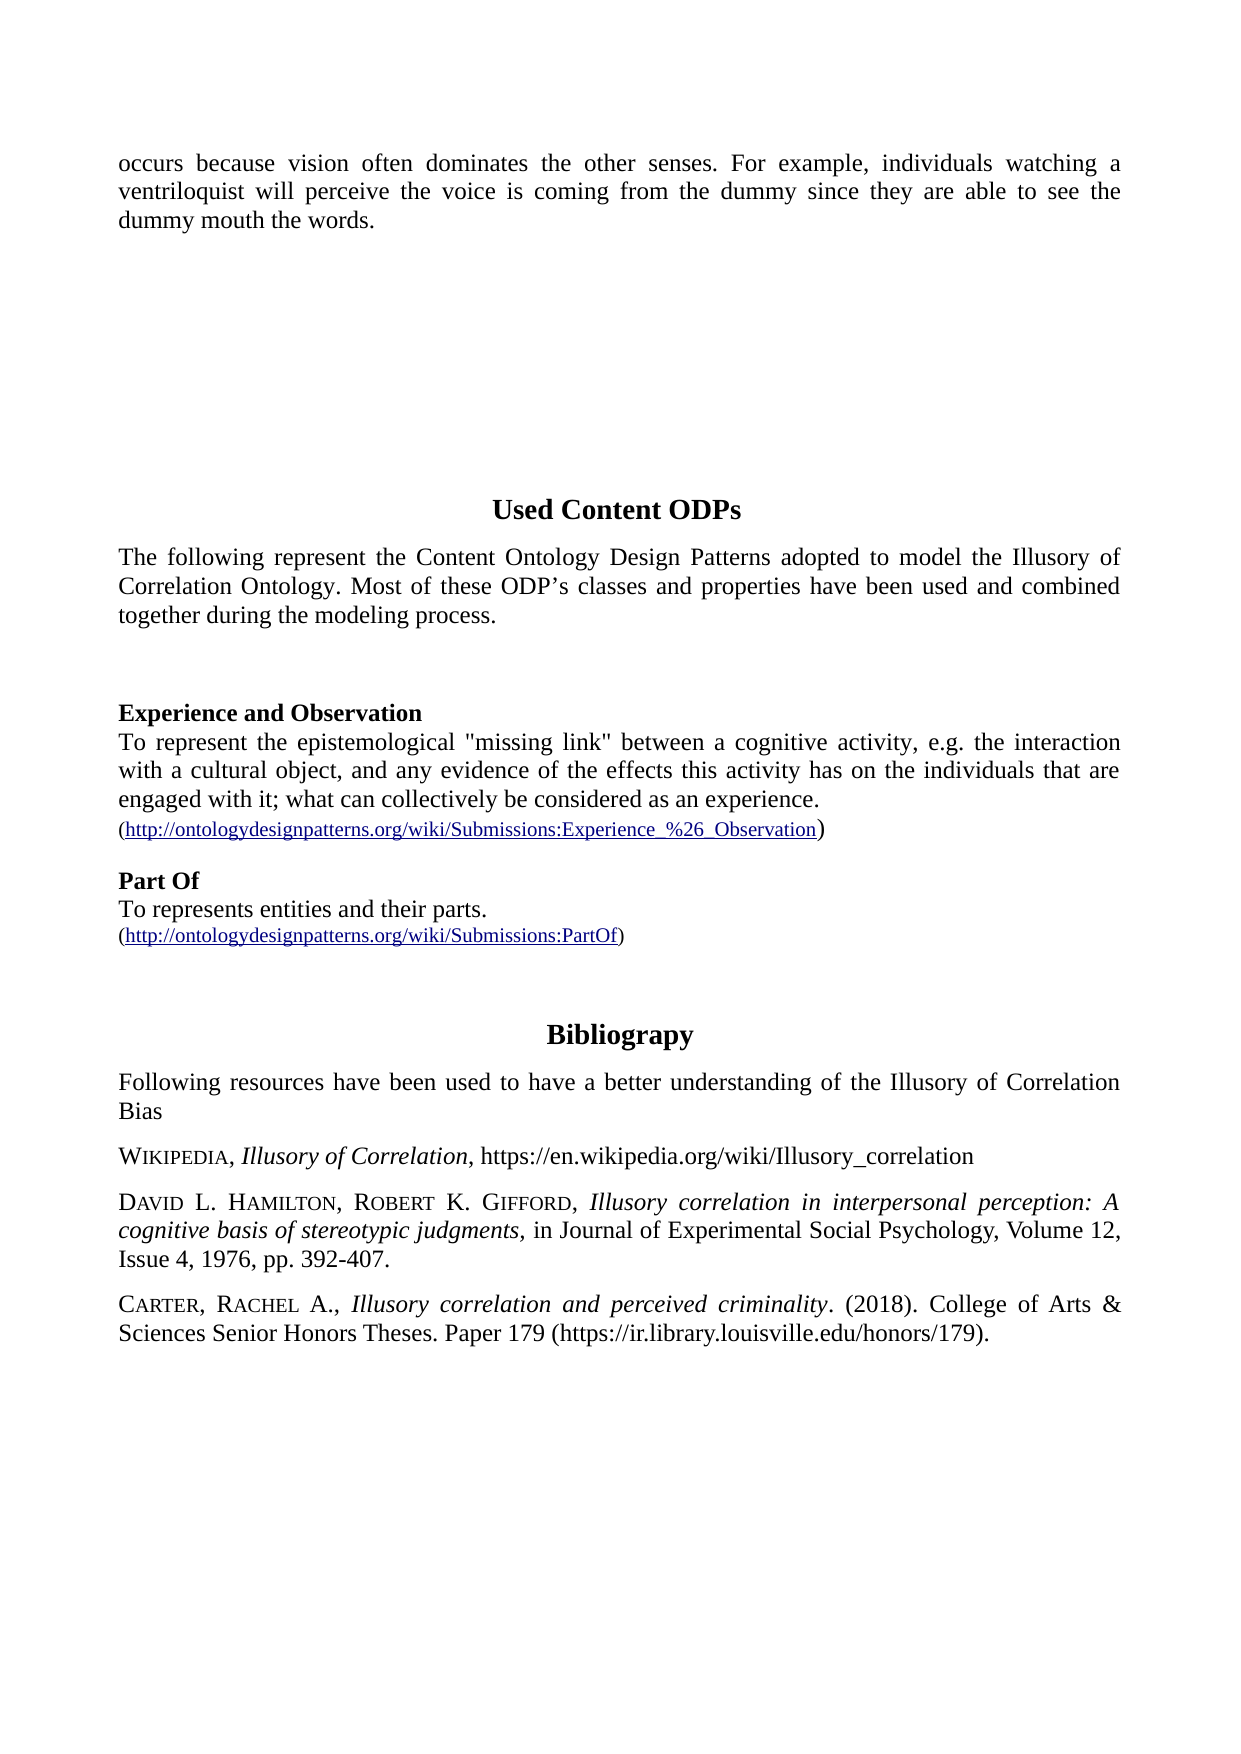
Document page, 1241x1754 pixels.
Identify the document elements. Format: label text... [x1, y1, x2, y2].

text Bibliograpy [118, 1017, 1122, 1050]
text Part Of [118, 866, 1122, 894]
text To represent the epistemological "missing link" between a cognitive activity, e.g. the interaction with a cultural object, and any evidence of the effects this activity has on the individuals that are engaged with it; what can collectively be considered as an experience. [118, 727, 1122, 813]
text Wikipedia, Illusory of Correlation, https://en.wikipedia.org/wiki/Illusory_correlation [118, 1141, 1122, 1170]
text Experience and Observation [118, 698, 1122, 727]
text (http://ontologydesignpatterns.org/wiki/Submissions:Experience_%26_Observation) [118, 813, 1122, 842]
text (http://ontologydesignpatterns.org/wiki/Submissions:PartOf) [118, 923, 1122, 947]
text Carter, Rachel A., Illusory correlation and perceived criminality. (2018). College of Arts & Sciences Senior Honors Theses. Paper 179 (https://ir.library.louisville.edu/honors/179). [118, 1289, 1122, 1347]
text David L. Hamilton, Robert K. Gifford, Illusory correlation in interpersonal perception: A cognitive basis of stereotypic judgments, in Journal of Experimental Social Psychology, Volume 12, Issue 4, 1976, pp. 392-407. [118, 1187, 1122, 1273]
text To represents entities and their parts. [118, 894, 1122, 923]
text Following resources have been used to have a better understanding of the Illusory of Correlation Bias [118, 1067, 1122, 1124]
text The following represent the Content Ontology Design Patterns adopted to model the Illusory of Correlation Ontology. Most of these ODP’s classes and properties have been used and combined together during the modeling process. [118, 542, 1122, 628]
text occurs because vision often dominates the other senses. For example, individuals watching a ventriloquist will perceive the voice is coming from the dummy since they are able to see the dummy mouth the words. [118, 148, 1122, 234]
text Used Content ODPs [118, 492, 1122, 526]
